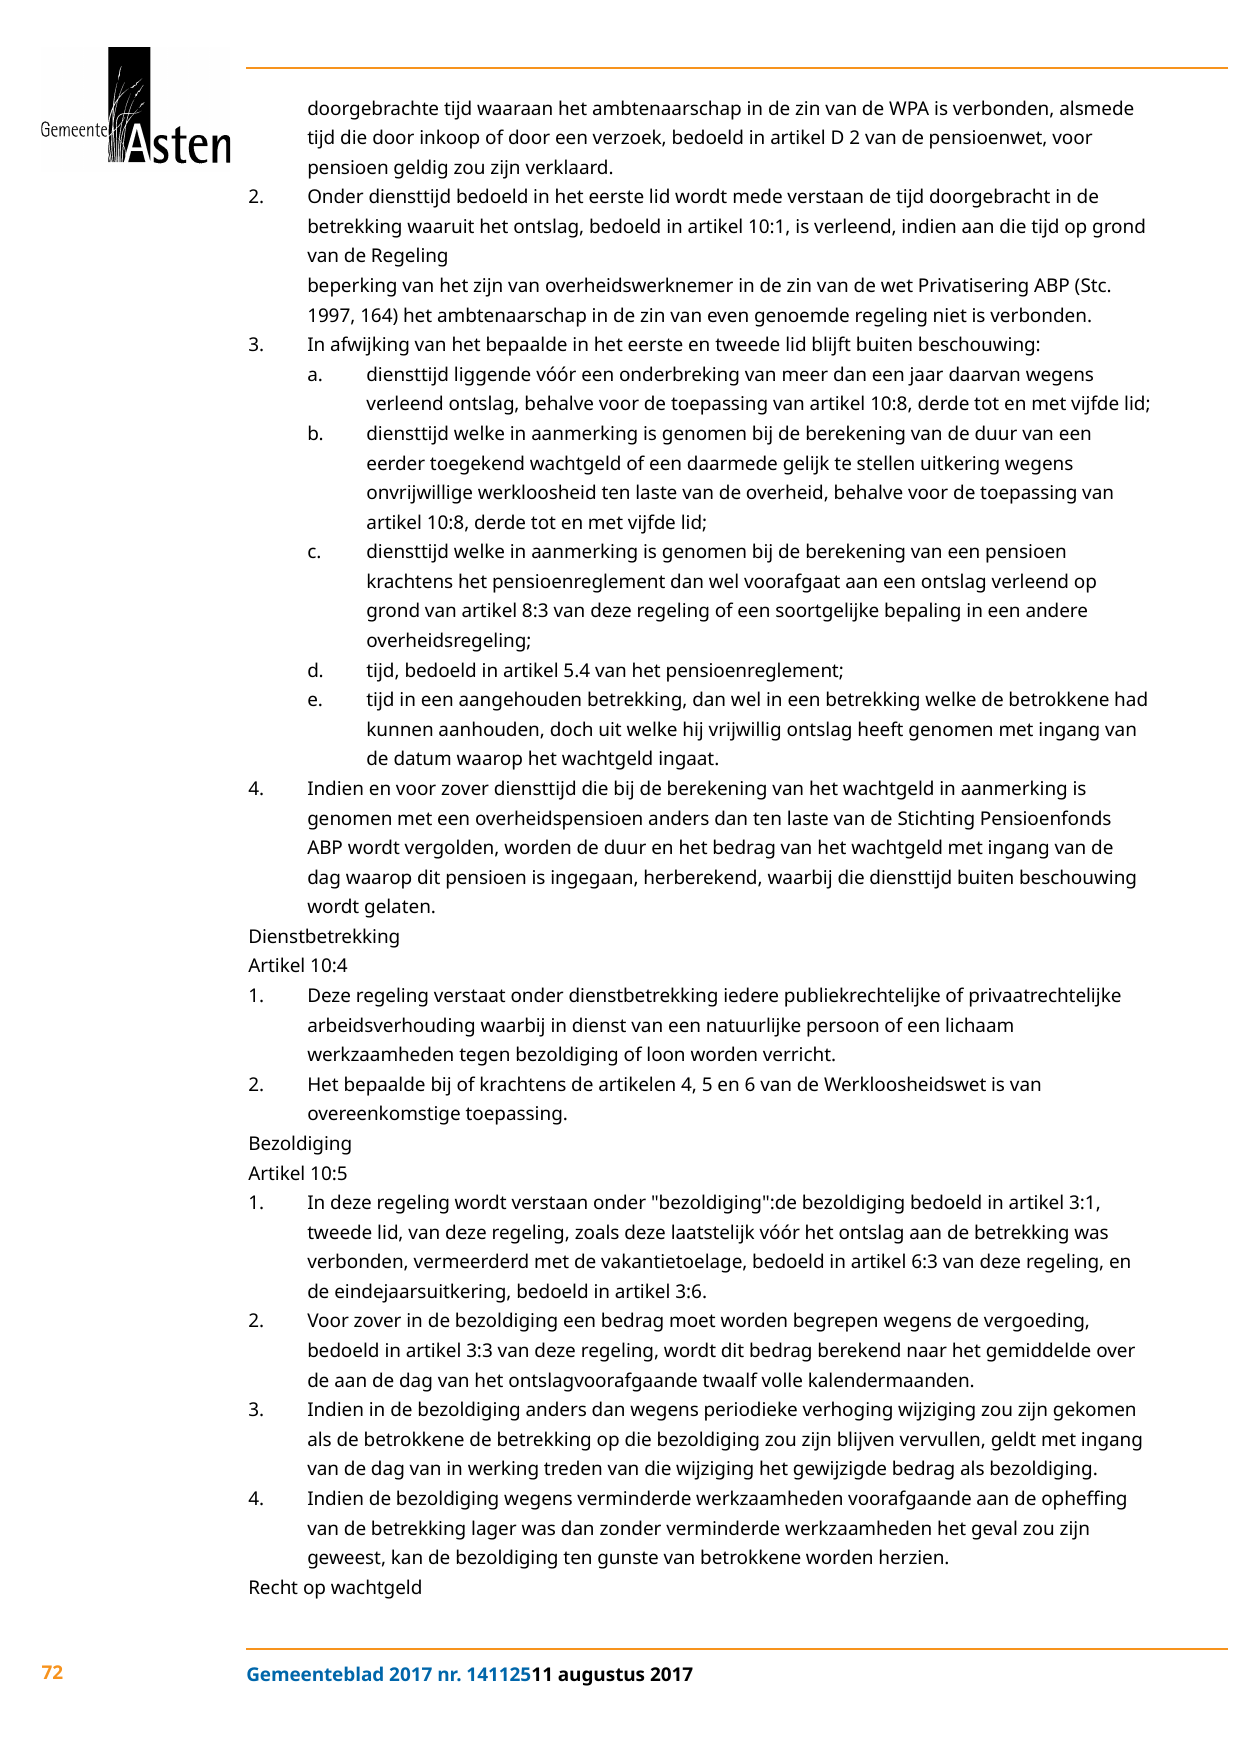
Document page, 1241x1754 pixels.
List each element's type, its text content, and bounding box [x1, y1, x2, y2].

list In afwijking van het bepaalde in het eerste en tweede lid blijft buiten beschouwing: [248, 331, 1152, 357]
list Het bepaalde bij of krachtens de artikelen 4, 5 en 6 van de Werkloosheidswet is van overeenkomstige toepassing. [248, 1071, 1152, 1126]
list Voor zover in de bezoldiging een bedrag moet worden begrepen wegens de vergoeding, bedoeld in artikel 3:3 van deze regeling, wordt dit bedrag berekend naar het gemiddelde over de aan de dag van het ontslagvoorafgaande twaalf volle kalendermaanden. [248, 1308, 1152, 1393]
list tijd in een aangehouden betrekking, dan wel in een betrekking welke de betrokkene had kunnen aanhouden, doch uit welke hij vrijwillig ontslag heeft genomen met ingang van de datum waarop het wachtgeld ingaat. [307, 686, 1152, 771]
list Indien de bezoldiging wegens verminderde werkzaamheden voorafgaande aan de opheffing van de betrekking lager was dan zonder verminderde werkzaamheden het geval zou zijn geweest, kan de bezoldiging ten gunste van betrokkene worden herzien. [248, 1485, 1152, 1570]
list doorgebrachte tijd waaraan het ambtenaarschap in de zin van de WPA is verbonden, alsmede tijd die door inkoop of door een verzoek, bedoeld in artikel D 2 van de pensioenwet, voor pensioen geldig zou zijn verklaard. [248, 95, 1152, 180]
text Dienstbetrekking [248, 923, 1152, 949]
list beperking van het zijn van overheidswerknemer in de zin van de wet Privatisering ABP (Stc. 1997, 164) het ambtenaarschap in de zin van even genoemde regeling niet is verbonden. [248, 272, 1152, 328]
list diensttijd welke in aanmerking is genomen bij de berekening van een pensioen krachtens het pensioenreglement dan wel voorafgaat aan een ontslag verleend op grond van artikel 8:3 van deze regeling of een soortgelijke bepaling in een andere overheidsregeling; [307, 538, 1152, 653]
list diensttijd welke in aanmerking is genomen bij de berekening van de duur van een eerder toegekend wachtgeld of een daarmede gelijk te stellen uitkering wegens onvrijwillige werkloosheid ten laste van de overheid, behalve voor de toepassing van artikel 10:8, derde tot en met vijfde lid; [307, 420, 1152, 535]
list tijd, bedoeld in artikel 5.4 van het pensioenreglement; [307, 657, 1152, 683]
list In deze regeling wordt verstaan onder "bezoldiging":de bezoldiging bedoeld in artikel 3:1, tweede lid, van deze regeling, zoals deze laatstelijk vóór het ontslag aan de betrekking was verbonden, vermeerderd met de vakantietoelage, bedoeld in artikel 6:3 van deze regeling, en de eindejaarsuitkering, bedoeld in artikel 3:6. [248, 1189, 1152, 1304]
list Indien en voor zover diensttijd die bij de berekening van het wachtgeld in aanmerking is genomen met een overheidspensioen anders dan ten laste van de Stichting Pensioenfonds ABP wordt vergolden, worden de duur en het bedrag van het wachtgeld met ingang van de dag waarop dit pensioen is ingegaan, herberekend, waarbij die diensttijd buiten beschouwing wordt gelaten. [248, 775, 1152, 919]
picture [41, 47, 231, 172]
text Bezoldiging [248, 1130, 1152, 1156]
text Recht op wachtgeld [248, 1574, 1152, 1600]
list Deze regeling verstaat onder dienstbetrekking iedere publiekrechtelijke of privaatrechtelijke arbeidsverhouding waarbij in dienst van een natuurlijke persoon of een lichaam werkzaamheden tegen bezoldiging of loon worden verricht. [248, 982, 1152, 1067]
list Indien in de bezoldiging anders dan wegens periodieke verhoging wijziging zou zijn gekomen als de betrokkene de betrekking op die bezoldiging zou zijn blijven vervullen, geldt met ingang van de dag van in werking treden van die wijziging het gewijzigde bedrag als bezoldiging. [248, 1396, 1152, 1481]
text Artikel 10:5 [248, 1160, 1152, 1186]
list Onder diensttijd bedoeld in het eerste lid wordt mede verstaan de tijd doorgebracht in de betrekking waaruit het ontslag, bedoeld in artikel 10:1, is verleend, indien aan die tijd op grond van de Regeling [248, 183, 1152, 268]
list diensttijd liggende vóór een onderbreking van meer dan een jaar daarvan wegens verleend ontslag, behalve voor de toepassing van artikel 10:8, derde tot en met vijfde lid; [307, 361, 1152, 416]
text Artikel 10:4 [248, 953, 1152, 978]
